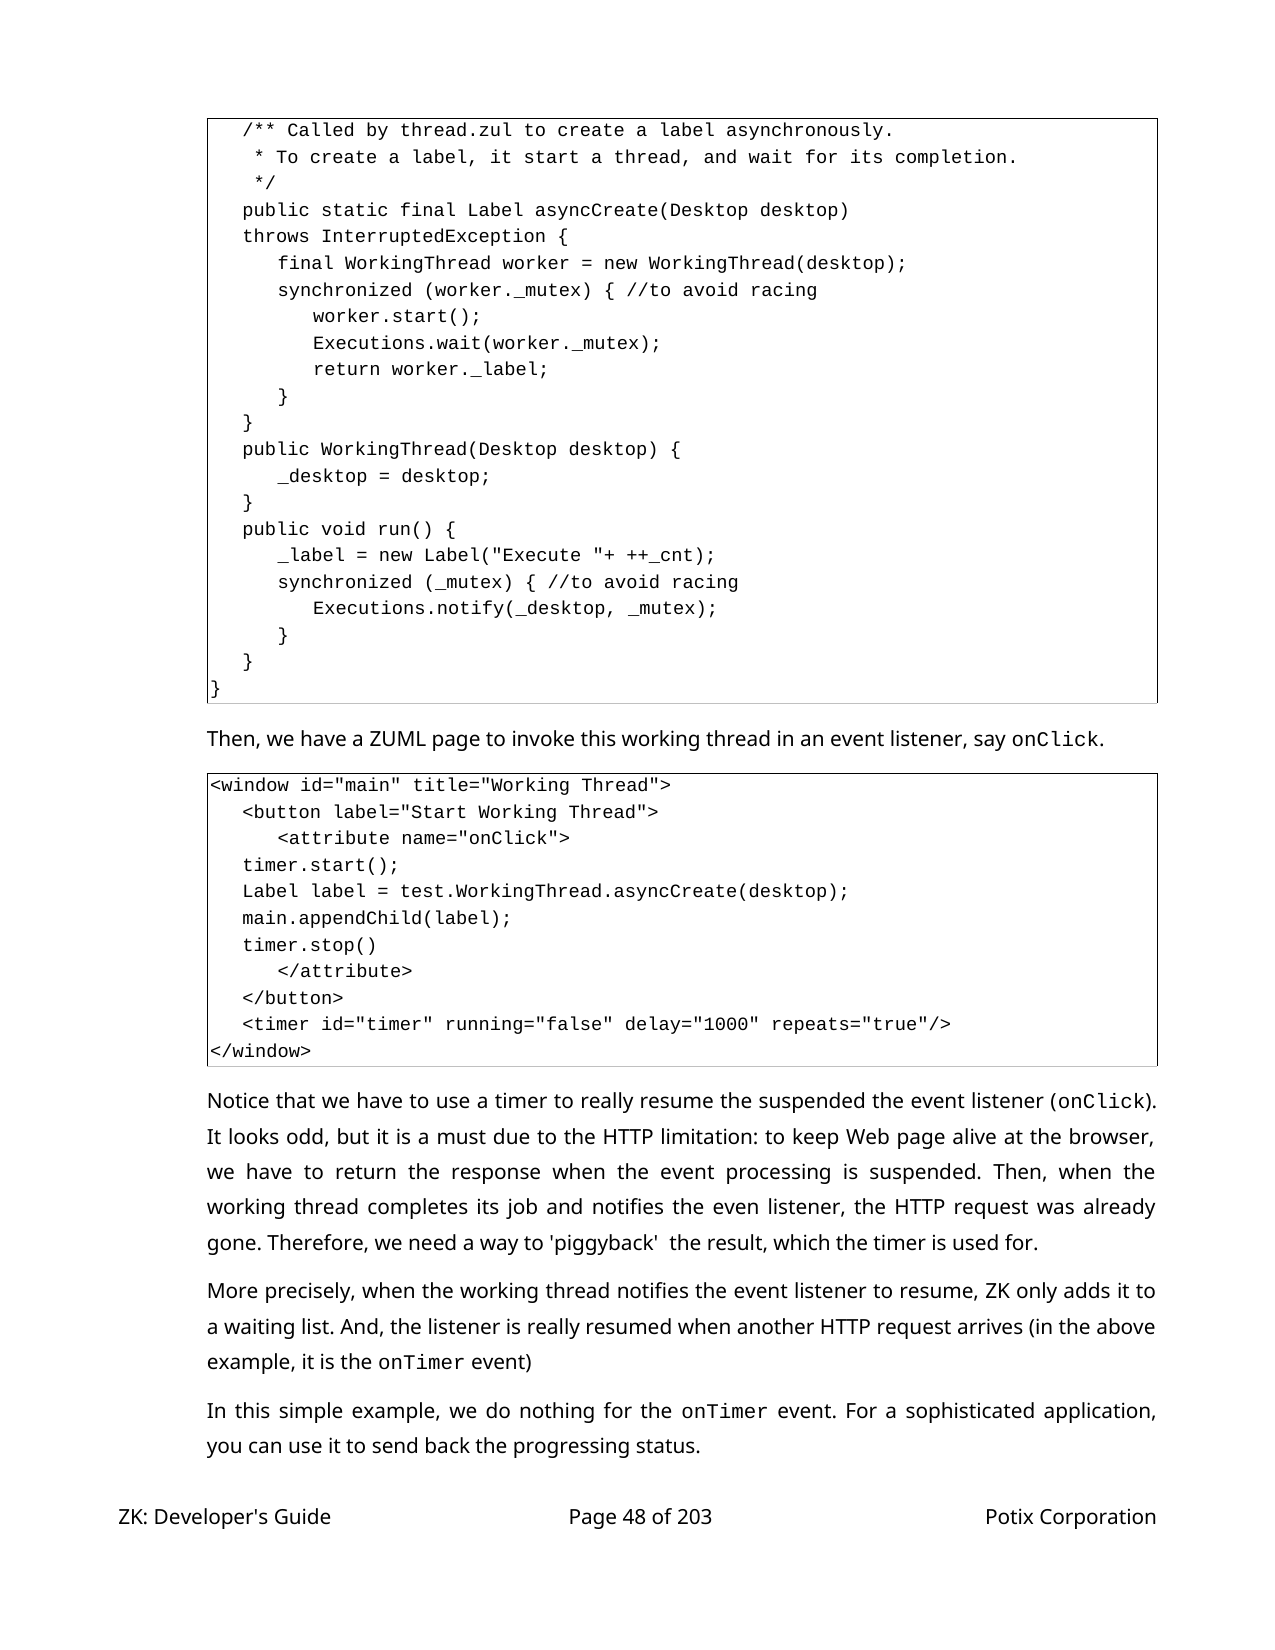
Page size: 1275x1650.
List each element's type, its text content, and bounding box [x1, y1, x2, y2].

text /** Called by thread.zul to create a label asynchronously. * To create a label, it start a thread, and wait for its completion. */ public static final Label asyncCreate(Desktop desktop) throws InterruptedException { final WorkingThread worker = new WorkingThread(desktop); synchronized (worker._mutex) { //to avoid racing worker.start(); Executions.wait(worker._mutex); return worker._label; } } public WorkingThread(Desktop desktop) { _desktop = desktop; } public void run() { _label = new Label("Execute "+ ++_cnt); synchronized (_mutex) { //to avoid racing Executions.notify(_desktop, _mutex); } } } [208, 119, 1157, 703]
text <window id="main" title="Working Thread"> <button label="Start Working Thread"> <attribute name="onClick"> timer.start(); Label label = test.WorkingThread.asyncCreate(desktop); main.appendChild(label); timer.stop() </attribute> </button> <timer id="timer" running="false" delay="1000" repeats="true"/> </window> [208, 774, 1157, 1066]
text More precisely, when the working thread notifies the event listener to resume, ZK only adds it to a waiting list. And, the listener is really resumed when another HTTP request arrives (in the above example, it is the onTimer event) [207, 1277, 1157, 1376]
text In this simple example, we do nothing for the onTimer event. For a sophisticated application, you can use it to send back the progressing status. [207, 1396, 1157, 1460]
text Notice that we have to use a timer to really resume the suspended the event listener (onClick). It looks odd, but it is a must due to the HTTP limitation: to keep Web page alive at the browser, we have to return the response when the event processing is suspended. Then, when the working thread completes its job and notifies the even listener, the HTTP request was already gone. Therefore, we need a way to 'piggyback' the result, which the timer is used for. [207, 1087, 1157, 1256]
text Then, we have a ZUML page to invoke this working thread in an event listener, say onClick. [207, 724, 1157, 752]
